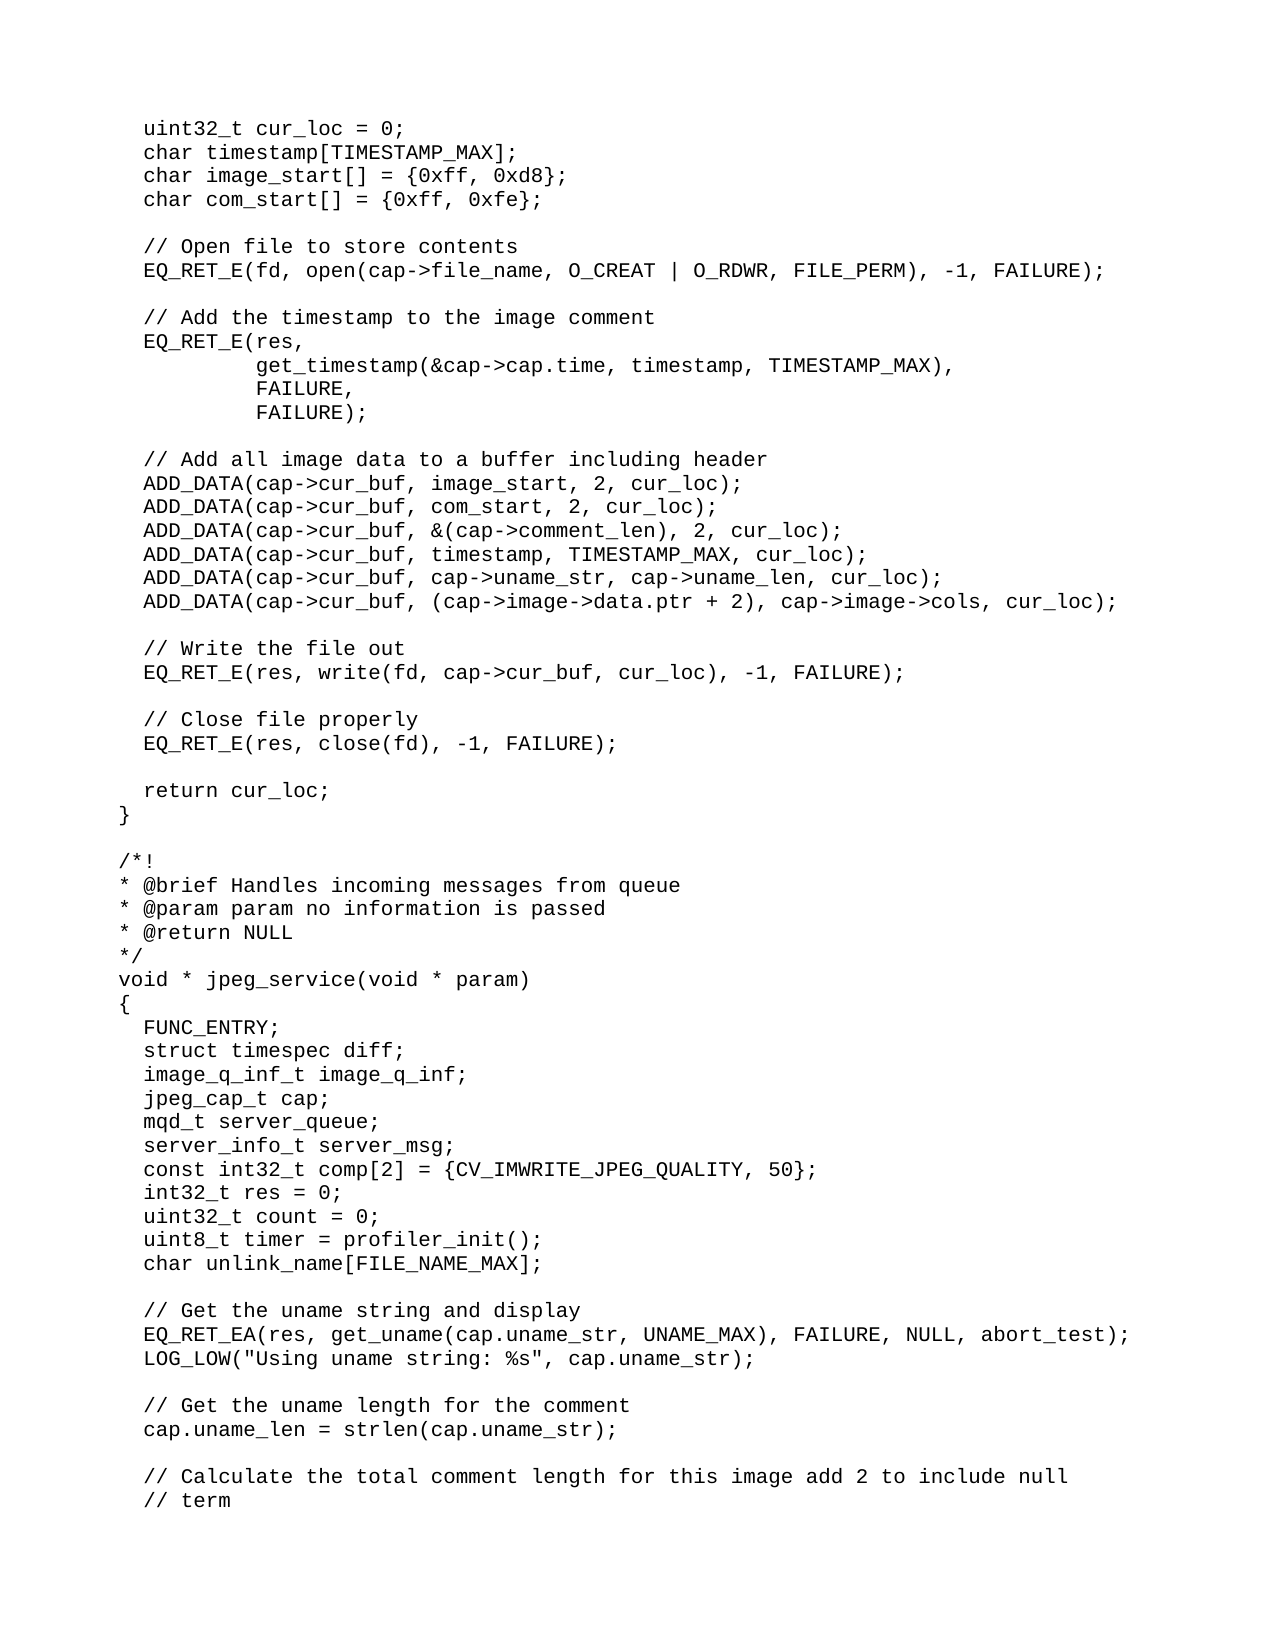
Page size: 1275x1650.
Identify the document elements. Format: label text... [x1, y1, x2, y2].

text // term [118, 1489, 1157, 1513]
text ADD_DATA(cap->cur_buf, cap->uname_str, cap->uname_len, cur_loc); [118, 567, 1157, 591]
text jpeg_cap_t cap; [118, 1088, 1157, 1111]
text EQ_RET_E(res, close(fd), -1, FAILURE); [118, 733, 1157, 757]
text ADD_DATA(cap->cur_buf, (cap->image->data.ptr + 2), cap->image->cols, cur_loc); [118, 591, 1157, 615]
text * @brief Handles incoming messages from queue [118, 875, 1157, 898]
text } [118, 804, 1157, 827]
text // Add the timestamp to the image comment [118, 307, 1157, 331]
text ADD_DATA(cap->cur_buf, com_start, 2, cur_loc); [118, 496, 1157, 520]
text // Add all image data to a buffer including header [118, 449, 1157, 473]
text char image_start[] = {0xff, 0xd8}; [118, 165, 1157, 189]
text // Get the uname length for the comment [118, 1395, 1157, 1419]
text uint8_t timer = profiler_init(); [118, 1229, 1157, 1253]
text // Calculate the total comment length for this image add 2 to include null [118, 1466, 1157, 1489]
text { [118, 993, 1157, 1017]
text FUNC_ENTRY; [118, 1017, 1157, 1040]
text */ [118, 946, 1157, 969]
text // Close file properly [118, 709, 1157, 733]
text ADD_DATA(cap->cur_buf, image_start, 2, cur_loc); [118, 473, 1157, 496]
text * @param param no information is passed [118, 898, 1157, 922]
text FAILURE, [118, 378, 1157, 402]
text int32_t res = 0; [118, 1182, 1157, 1206]
text void * jpeg_service(void * param) [118, 969, 1157, 993]
text uint32_t count = 0; [118, 1206, 1157, 1229]
text // Write the file out [118, 638, 1157, 662]
text * @return NULL [118, 922, 1157, 946]
text uint32_t cur_loc = 0; [118, 118, 1157, 142]
text char com_start[] = {0xff, 0xfe}; [118, 189, 1157, 213]
text LOG_LOW("Using uname string: %s", cap.uname_str); [118, 1348, 1157, 1371]
text char unlink_name[FILE_NAME_MAX]; [118, 1253, 1157, 1277]
text EQ_RET_E(res, [118, 331, 1157, 354]
text ADD_DATA(cap->cur_buf, timestamp, TIMESTAMP_MAX, cur_loc); [118, 544, 1157, 567]
text EQ_RET_EA(res, get_uname(cap.uname_str, UNAME_MAX), FAILURE, NULL, abort_test); [118, 1324, 1157, 1348]
text cap.uname_len = strlen(cap.uname_str); [118, 1419, 1157, 1442]
text FAILURE); [118, 402, 1157, 426]
text /*! [118, 851, 1157, 875]
text image_q_inf_t image_q_inf; [118, 1064, 1157, 1088]
text return cur_loc; [118, 780, 1157, 804]
text EQ_RET_E(res, write(fd, cap->cur_buf, cur_loc), -1, FAILURE); [118, 662, 1157, 686]
text char timestamp[TIMESTAMP_MAX]; [118, 142, 1157, 165]
text struct timespec diff; [118, 1040, 1157, 1064]
text const int32_t comp[2] = {CV_IMWRITE_JPEG_QUALITY, 50}; [118, 1158, 1157, 1182]
text server_info_t server_msg; [118, 1135, 1157, 1158]
text // Open file to store contents [118, 236, 1157, 260]
text EQ_RET_E(fd, open(cap->file_name, O_CREAT | O_RDWR, FILE_PERM), -1, FAILURE); [118, 260, 1157, 284]
text mqd_t server_queue; [118, 1111, 1157, 1135]
text // Get the uname string and display [118, 1300, 1157, 1324]
text ADD_DATA(cap->cur_buf, &(cap->comment_len), 2, cur_loc); [118, 520, 1157, 544]
text get_timestamp(&cap->cap.time, timestamp, TIMESTAMP_MAX), [118, 354, 1157, 378]
